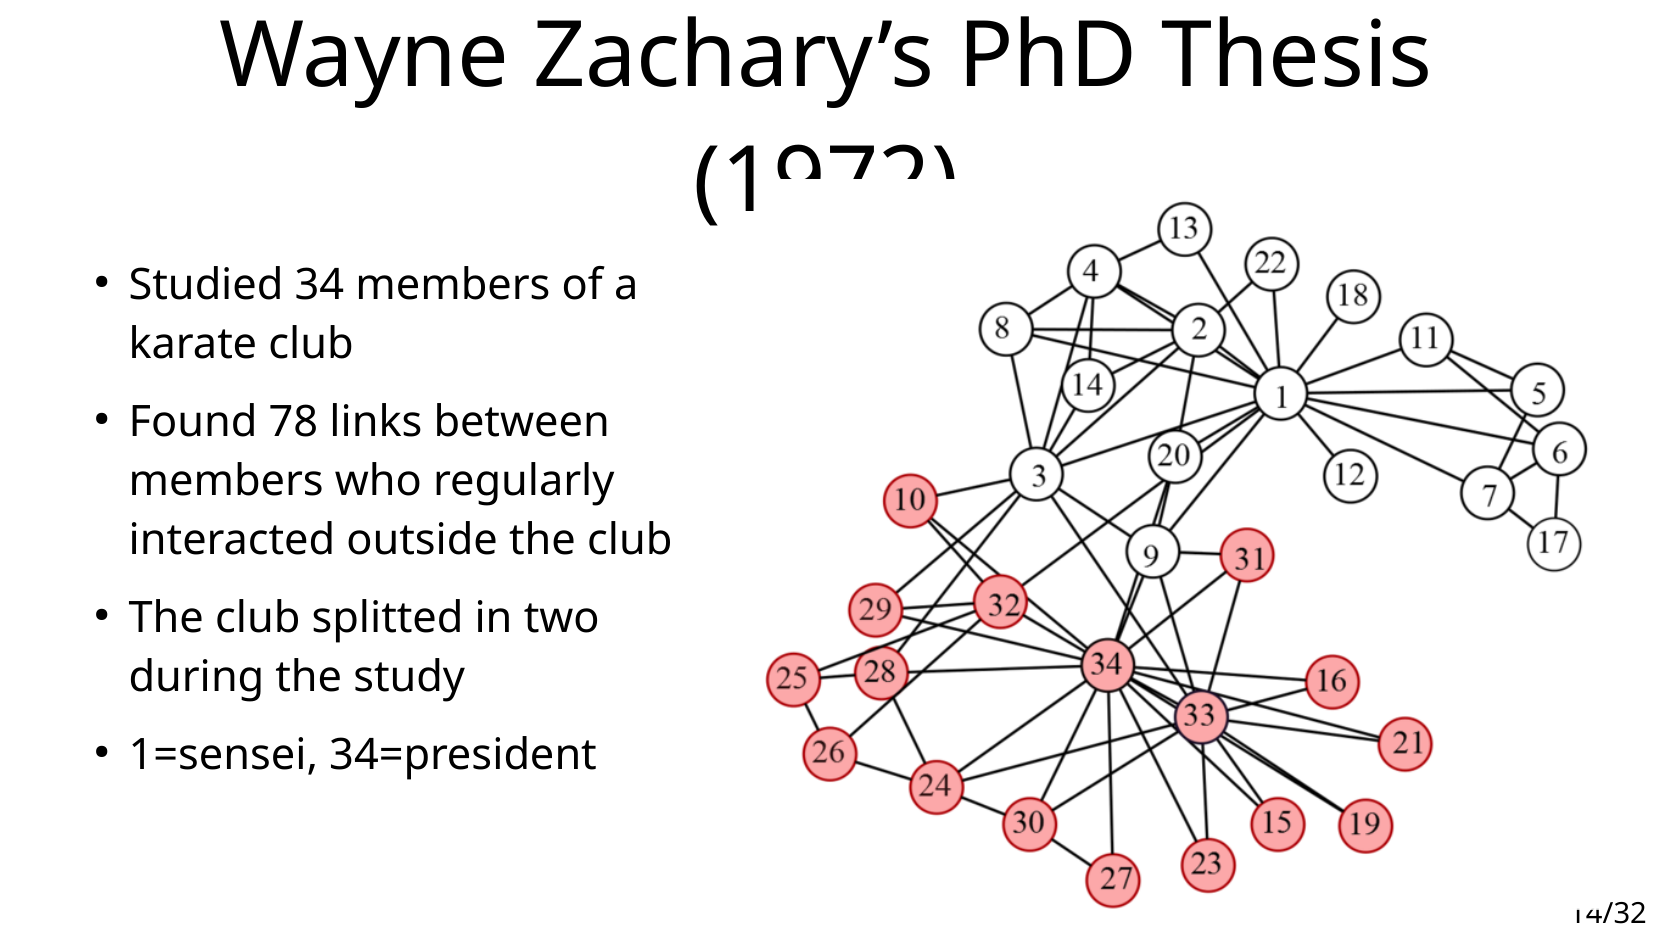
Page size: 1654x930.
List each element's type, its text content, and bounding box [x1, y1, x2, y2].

list Studied 34 members of a karate club Found 78 links between members who regularly interacted outside the club The club splitted in two during the study 1=sensei, 34=president [82, 253, 706, 793]
picture [765, 179, 1603, 911]
title Wayne Zachary’s PhD Thesis (1972) [82, 1, 1571, 225]
